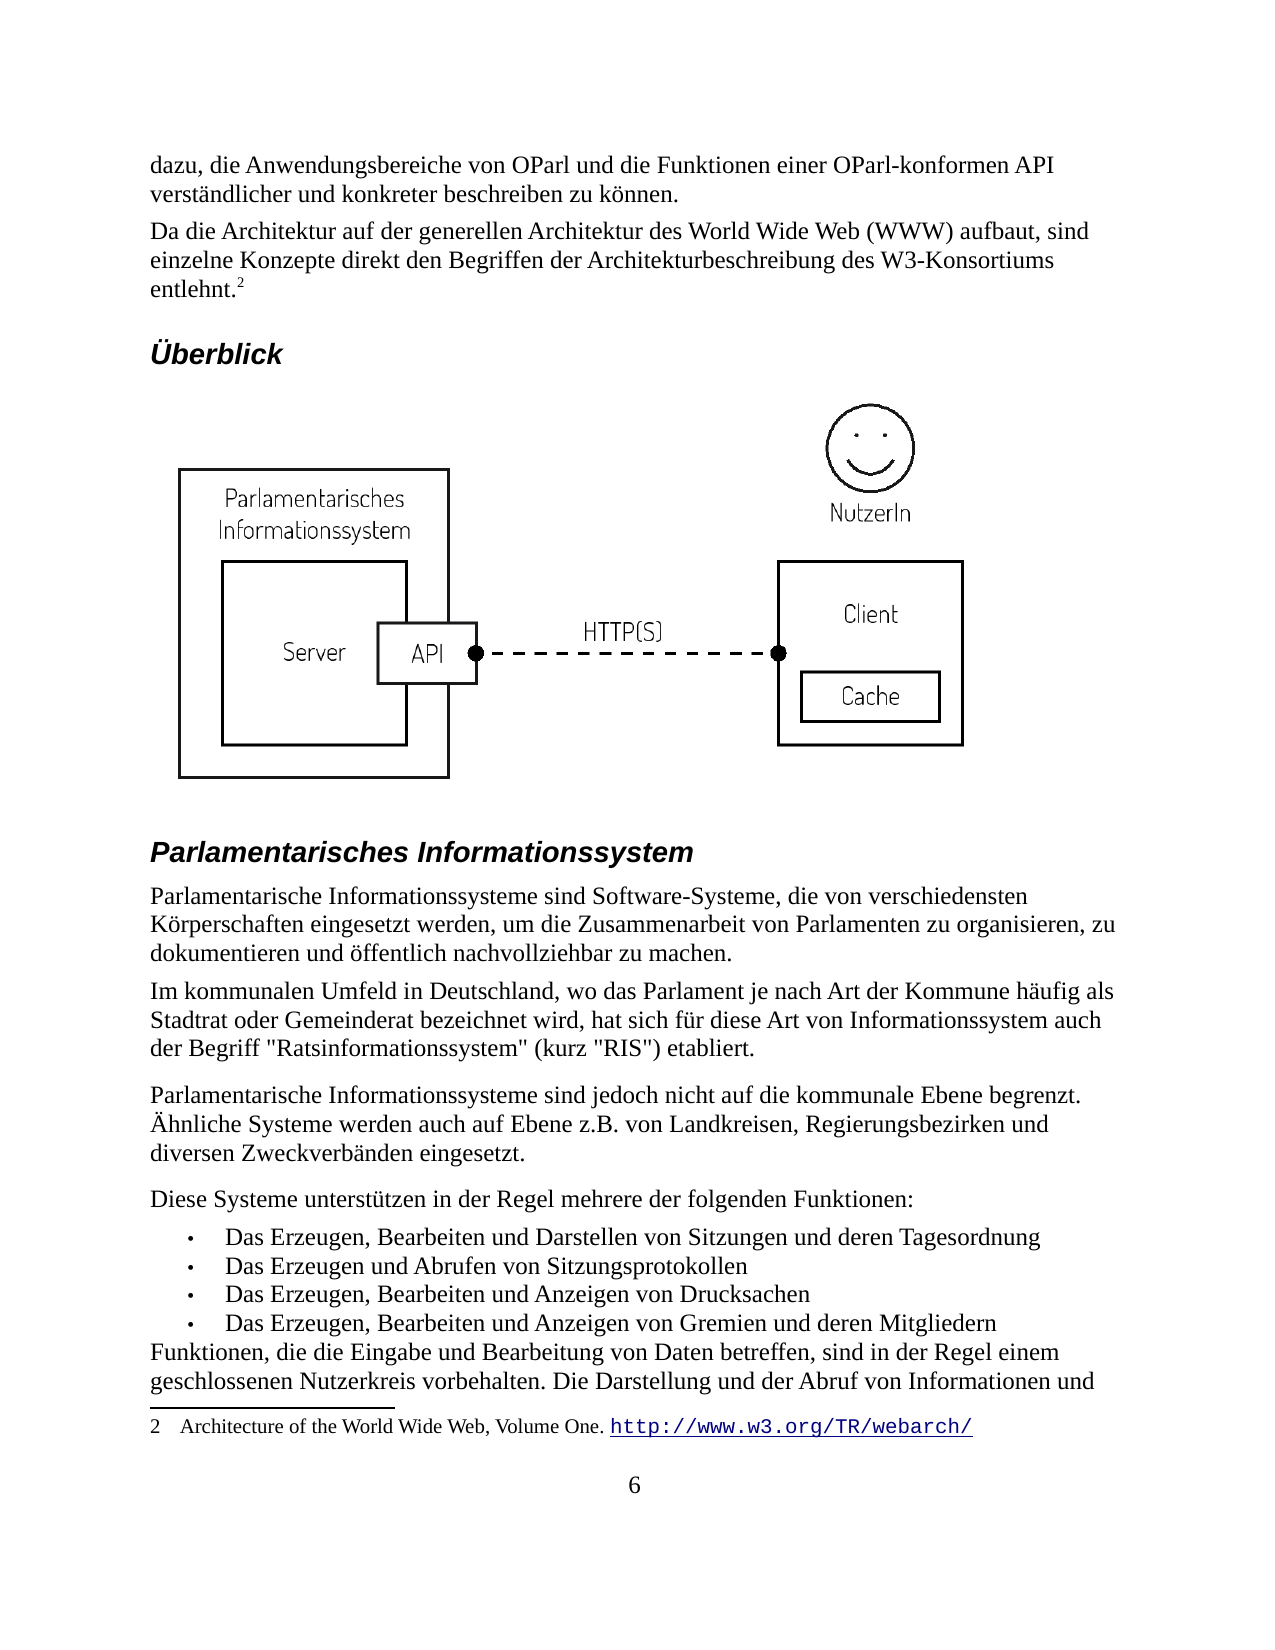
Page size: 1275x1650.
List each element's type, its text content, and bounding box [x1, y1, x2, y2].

text Architecture of the World Wide Web, Volume One. http://www.w3.org/TR/webarch/ [150, 1414, 1125, 1440]
list Das Erzeugen und Abrufen von Sitzungsprotokollen [187, 1251, 1125, 1279]
picture [150, 382, 990, 810]
subtitle Parlamentarisches Informationssystem [150, 835, 1125, 868]
list Das Erzeugen, Bearbeiten und Darstellen von Sitzungen und deren Tagesordnung [187, 1222, 1125, 1251]
list Das Erzeugen, Bearbeiten und Anzeigen von Gremien und deren Mitgliedern [187, 1308, 1125, 1337]
text Parlamentarische Informationssysteme sind Software-Systeme, die von verschiedensten Körperschaften eingesetzt werden, um die Zusammenarbeit von Parlamenten zu organisieren, zu dokumentieren und öffentlich nachvollziehbar zu machen. [150, 881, 1125, 967]
text Parlamentarische Informationssysteme sind jedoch nicht auf die kommunale Ebene begrenzt. Ähnliche Systeme werden auch auf Ebene z.B. von Landkreisen, Regierungsbezirken und diversen Zweckverbänden eingesetzt. [150, 1080, 1125, 1166]
list Das Erzeugen, Bearbeiten und Anzeigen von Drucksachen [187, 1279, 1125, 1308]
text dazu, die Anwendungsbereiche von OParl und die Funktionen einer OParl-konformen API verständlicher und konkreter beschreiben zu können. [150, 150, 1125, 207]
text Diese Systeme unterstützen in der Regel mehrere der folgenden Funktionen: [150, 1184, 1125, 1213]
text Funktionen, die die Eingabe und Bearbeitung von Daten betreffen, sind in der Regel einem geschlossenen Nutzerkreis vorbehalten. Die Darstellung und der Abruf von Informationen und [150, 1337, 1125, 1394]
text Da die Architektur auf der generellen Architektur des World Wide Web (WWW) aufbaut, sind einzelne Konzepte direkt den Begriffen der Architekturbeschreibung des W3-Konsortiums entlehnt. [150, 216, 1125, 303]
subtitle Überblick [150, 337, 1125, 370]
text Im kommunalen Umfeld in Deutschland, wo das Parlament je nach Art der Kommune häufig als Stadtrat oder Gemeinderat bezeichnet wird, hat sich für diese Art von Informationssystem auch der Begriff "Ratsinformationssystem" (kurz "RIS") etabliert. [150, 976, 1125, 1062]
